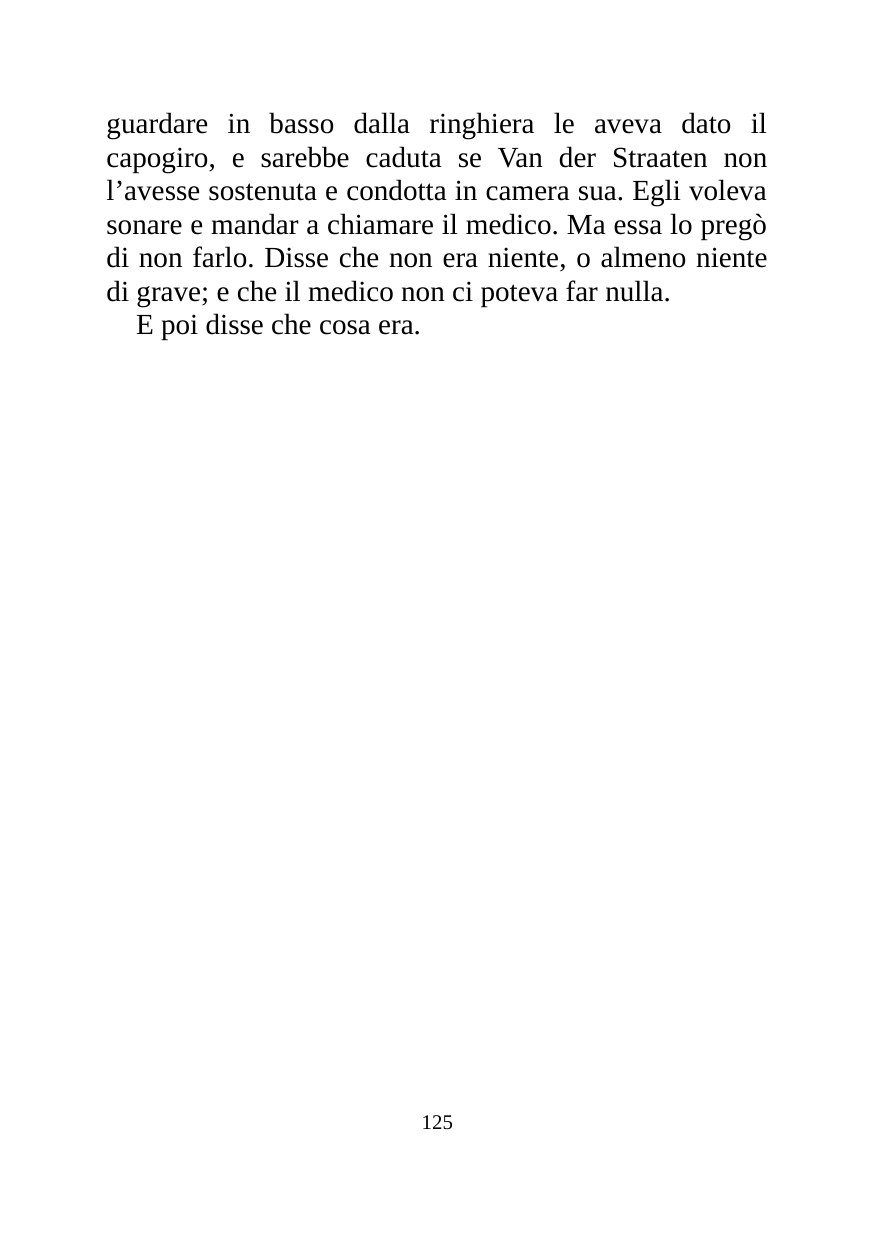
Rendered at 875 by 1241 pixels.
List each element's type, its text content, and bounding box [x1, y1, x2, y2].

text guardare in basso dalla ringhiera le aveva dato il capogiro, e sarebbe caduta se Van der Straaten non l’avesse sostenuta e condotta in camera sua. Egli voleva sonare e mandar a chiamare il medico. Ma essa lo pregò di non farlo. Disse che non era niente, o almeno niente di grave; e che il medico non ci poteva far nulla. [106, 106, 768, 307]
text E poi disse che cosa era. [106, 307, 768, 341]
